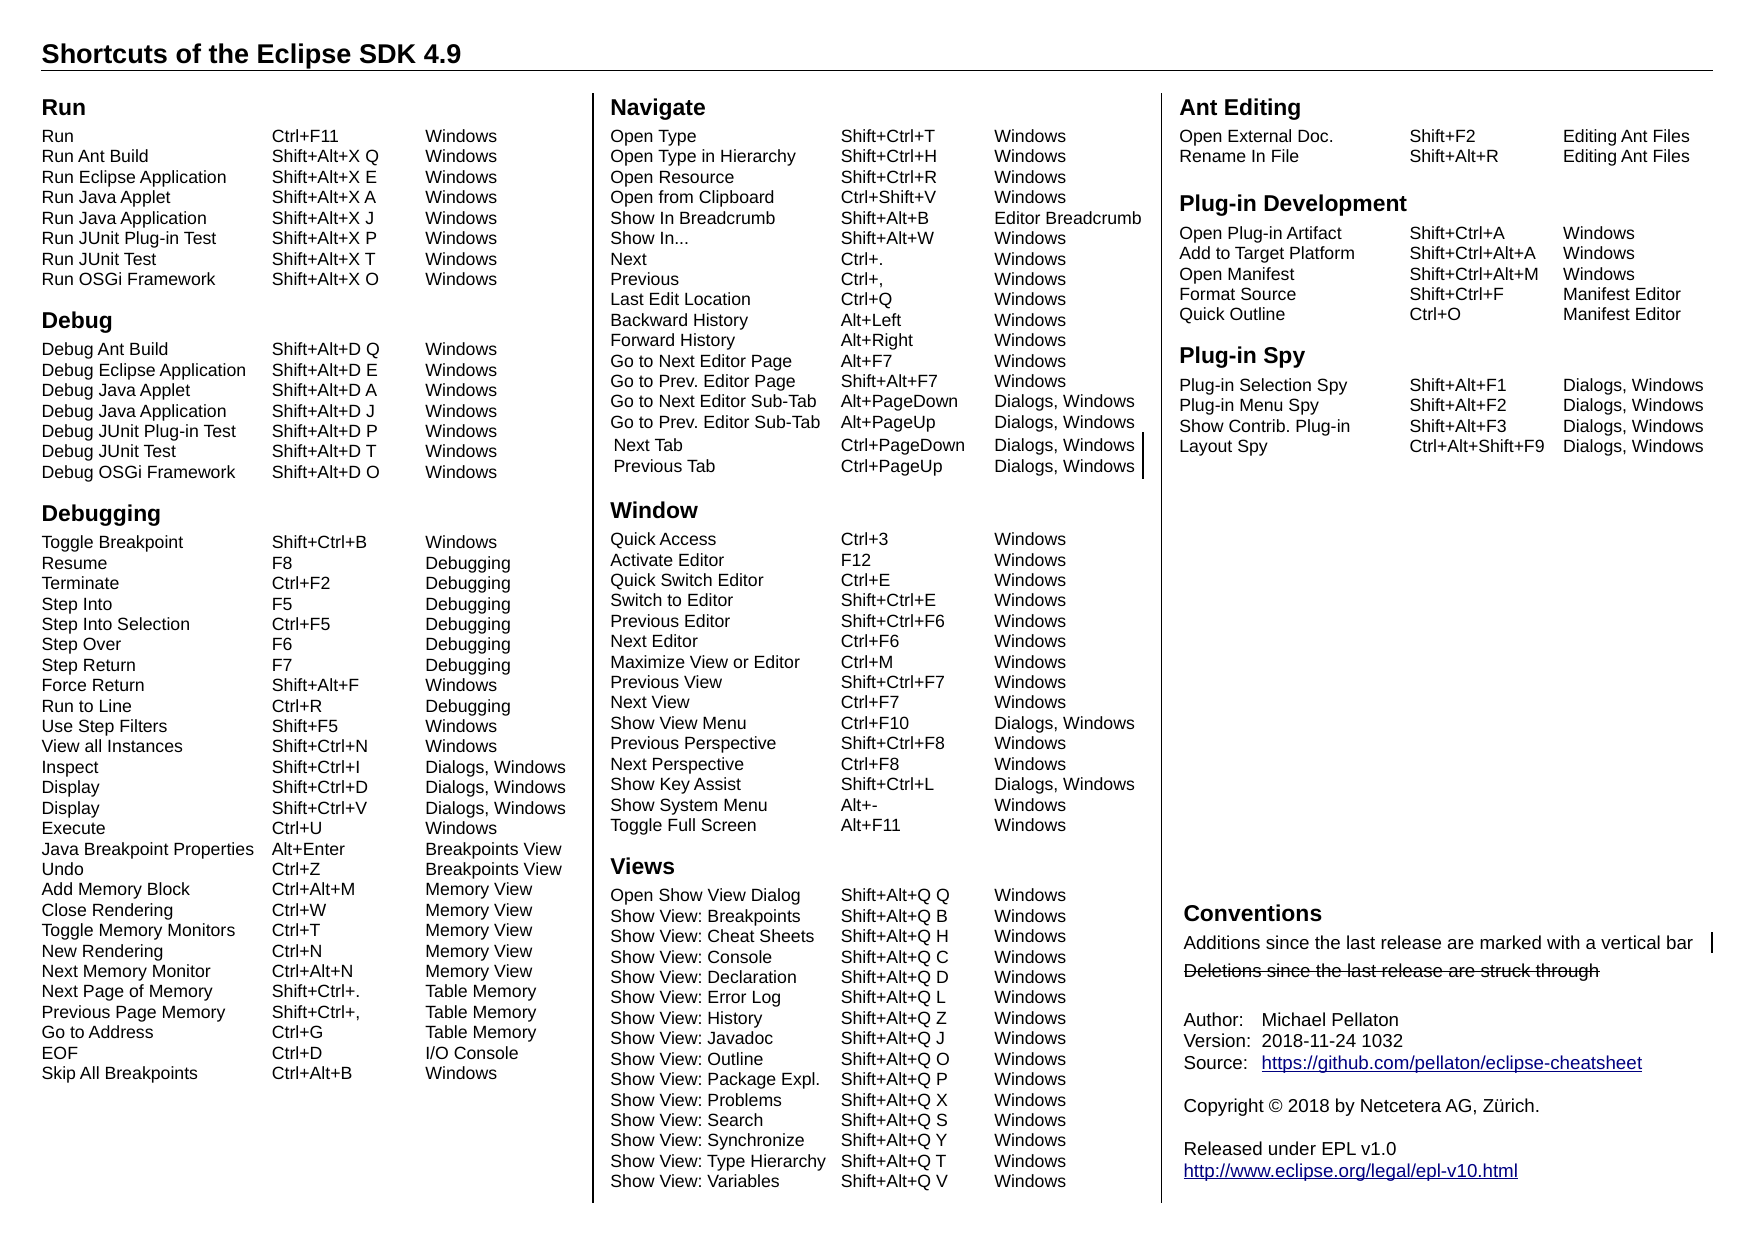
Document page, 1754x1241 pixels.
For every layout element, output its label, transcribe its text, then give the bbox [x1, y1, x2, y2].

text Display Shift+Ctrl+D Dialogs, Windows [41, 777, 575, 797]
subtitle Debug [41, 307, 575, 333]
text Show View: Outline Shift+Alt+Q O Windows [610, 1048, 1144, 1069]
text Java Breakpoint Properties Alt+Enter Breakpoints View [41, 838, 575, 859]
subtitle Run [41, 93, 575, 120]
text View all Instances Shift+Ctrl+N Windows [41, 736, 575, 757]
text Add to Target Platform Shift+Ctrl+Alt+A Windows [1179, 243, 1713, 263]
text Force Return Shift+Alt+F Windows [41, 675, 575, 695]
text EOF Ctrl+D I/O Console [41, 1042, 575, 1063]
text Run Java Application Shift+Alt+X J Windows [41, 207, 575, 228]
text Show View Menu Ctrl+F10 Dialogs, Windows [610, 713, 1144, 733]
text Debug Java Applet Shift+Alt+D A Windows [41, 380, 575, 400]
text Run OSGi Framework Shift+Alt+X O Windows [41, 269, 575, 289]
text Go to Next Editor Sub-Tab Alt+PageDown Dialogs, Windows [610, 391, 1144, 412]
text Open Show View Dialog Shift+Alt+Q Q Windows [610, 885, 1144, 906]
text Format Source Shift+Ctrl+F Manifest Editor [1179, 284, 1713, 304]
text Toggle Breakpoint Shift+Ctrl+B Windows [41, 532, 575, 552]
text Show View: Synchronize Shift+Alt+Q Y Windows [610, 1130, 1144, 1151]
subtitle Ant Editing [1179, 93, 1713, 120]
subtitle Debugging [41, 500, 575, 526]
text Maximize View or Editor Ctrl+M Windows [610, 651, 1144, 672]
text Plug-in Selection Spy Shift+Alt+F1 Dialogs, Windows [1179, 374, 1713, 395]
text Run Eclipse Application Shift+Alt+X E Windows [41, 167, 575, 187]
text Plug-in Menu Spy Shift+Alt+F2 Dialogs, Windows [1179, 395, 1713, 415]
text Previous Ctrl+, Windows [610, 269, 1144, 289]
text Run Java Applet Shift+Alt+X A Windows [41, 187, 575, 207]
text Step Over F6 Debugging [41, 634, 575, 654]
text Show View: History Shift+Alt+Q Z Windows [610, 1008, 1144, 1028]
subtitle Conventions [1183, 900, 1713, 926]
text Next Page of Memory Shift+Ctrl+. Table Memory [41, 981, 575, 1002]
text Run JUnit Test Shift+Alt+X T Windows [41, 248, 575, 269]
text Previous Perspective Shift+Ctrl+F8 Windows [610, 733, 1144, 753]
text Show System Menu Alt+- Windows [610, 794, 1144, 815]
text Skip All Breakpoints Ctrl+Alt+B Windows [41, 1063, 575, 1083]
text Step Into Selection Ctrl+F5 Debugging [41, 614, 575, 634]
text Run to Line Ctrl+R Debugging [41, 695, 575, 716]
text Go to Address Ctrl+G Table Memory [41, 1022, 575, 1042]
text Show In Breadcrumb Shift+Alt+B Editor Breadcrumb [610, 207, 1144, 228]
text Deletions since the last release are struck through [1183, 959, 1713, 981]
text Next Tab Ctrl+PageDown Dialogs, Windows [610, 432, 1142, 455]
text Quick Outline Ctrl+O Manifest Editor [1179, 304, 1713, 324]
text Layout Spy Ctrl+Alt+Shift+F9 Dialogs, Windows [1179, 436, 1713, 456]
text Run Ant Build Shift+Alt+X Q Windows [41, 146, 575, 167]
text Quick Access Ctrl+3 Windows [610, 529, 1144, 549]
text Additions since the last release are marked with a vertical bar [1183, 932, 1711, 953]
text Previous Editor Shift+Ctrl+F6 Windows [610, 611, 1144, 631]
text Version: 2018-11-24 1032 Source: https://github.com/pellaton/eclipse-cheatsheet [1183, 1030, 1713, 1095]
text Open Type Shift+Ctrl+T Windows [610, 126, 1144, 146]
text Go to Prev. Editor Sub-Tab Alt+PageUp Dialogs, Windows [610, 412, 1144, 432]
text Debug JUnit Plug-in Test Shift+Alt+D P Windows [41, 421, 575, 441]
text Run Ctrl+F11 Windows [41, 126, 575, 146]
text Next View Ctrl+F7 Windows [610, 692, 1144, 713]
text Show View: Problems Shift+Alt+Q X Windows [610, 1089, 1144, 1110]
text Previous View Shift+Ctrl+F7 Windows [610, 672, 1144, 692]
subtitle Views [610, 853, 1144, 879]
text Last Edit Location Ctrl+Q Windows [610, 289, 1144, 309]
text Inspect Shift+Ctrl+I Dialogs, Windows [41, 757, 575, 777]
text Show View: Search Shift+Alt+Q S Windows [610, 1110, 1144, 1130]
text Undo Ctrl+Z Breakpoints View [41, 859, 575, 879]
subtitle Plug-in Development [1179, 190, 1713, 217]
text Debug Ant Build Shift+Alt+D Q Windows [41, 339, 575, 359]
text Next Memory Monitor Ctrl+Alt+N Memory View [41, 961, 575, 981]
text Resume F8 Debugging [41, 552, 575, 573]
text Open Resource Shift+Ctrl+R Windows [610, 167, 1144, 187]
text Show View: Breakpoints Shift+Alt+Q B Windows [610, 906, 1144, 926]
text Rename In File Shift+Alt+R Editing Ant Files [1179, 146, 1713, 167]
text Show View: Package Expl. Shift+Alt+Q P Windows [610, 1069, 1144, 1089]
text Next Perspective Ctrl+F8 Windows [610, 753, 1144, 774]
text Run JUnit Plug-in Test Shift+Alt+X P Windows [41, 228, 575, 248]
text New Rendering Ctrl+N Memory View [41, 940, 575, 961]
text Debug Eclipse Application Shift+Alt+D E Windows [41, 359, 575, 380]
text Debug JUnit Test Shift+Alt+D T Windows [41, 441, 575, 462]
text Show View: Cheat Sheets Shift+Alt+Q H Windows [610, 926, 1144, 946]
text Show View: Declaration Shift+Alt+Q D Windows [610, 967, 1144, 987]
text Next Ctrl+. Windows [610, 248, 1144, 269]
text Open Type in Hierarchy Shift+Ctrl+H Windows [610, 146, 1144, 167]
subtitle Window [610, 497, 1144, 523]
text Toggle Memory Monitors Ctrl+T Memory View [41, 920, 575, 940]
text Forward History Alt+Right Windows [610, 330, 1144, 350]
text Display Shift+Ctrl+V Dialogs, Windows [41, 797, 575, 818]
text Debug Java Application Shift+Alt+D J Windows [41, 400, 575, 421]
text Show View: Console Shift+Alt+Q C Windows [610, 946, 1144, 967]
text Next Editor Ctrl+F6 Windows [610, 631, 1144, 651]
text Previous Page Memory Shift+Ctrl+, Table Memory [41, 1002, 575, 1022]
text Show View: Variables Shift+Alt+Q V Windows [610, 1171, 1144, 1191]
text Switch to Editor Shift+Ctrl+E Windows [610, 590, 1144, 611]
text Step Return F7 Debugging [41, 654, 575, 675]
text Show View: Type Hierarchy Shift+Alt+Q T Windows [610, 1151, 1144, 1171]
text Show Key Assist Shift+Ctrl+L Dialogs, Windows [610, 774, 1144, 794]
text Execute Ctrl+U Windows [41, 818, 575, 838]
text Backward History Alt+Left Windows [610, 309, 1144, 330]
text Open from Clipboard Ctrl+Shift+V Windows [610, 187, 1144, 207]
text Go to Prev. Editor Page Shift+Alt+F7 Windows [610, 371, 1144, 391]
text Terminate Ctrl+F2 Debugging [41, 573, 575, 593]
text Open External Doc. Shift+F2 Editing Ant Files [1179, 126, 1713, 146]
text Show In... Shift+Alt+W Windows [610, 228, 1144, 248]
text Step Into F5 Debugging [41, 593, 575, 614]
text Go to Next Editor Page Alt+F7 Windows [610, 350, 1144, 371]
text Add Memory Block Ctrl+Alt+M Memory View [41, 879, 575, 899]
subtitle Navigate [610, 93, 1144, 120]
text Debug OSGi Framework Shift+Alt+D O Windows [41, 462, 575, 482]
text Use Step Filters Shift+F5 Windows [41, 716, 575, 736]
text Show View: Error Log Shift+Alt+Q L Windows [610, 987, 1144, 1008]
text Show View: Javadoc Shift+Alt+Q J Windows [610, 1028, 1144, 1048]
subtitle Plug-in Spy [1179, 342, 1713, 369]
text Previous Tab Ctrl+PageUp Dialogs, Windows [610, 455, 1142, 479]
text Activate Editor F12 Windows [610, 549, 1144, 570]
text Toggle Full Screen Alt+F11 Windows [610, 815, 1144, 835]
text Author: Michael Pellaton [1183, 1008, 1713, 1030]
text Close Rendering Ctrl+W Memory View [41, 899, 575, 920]
text Show Contrib. Plug-in Shift+Alt+F3 Dialogs, Windows [1179, 415, 1713, 436]
text Copyright © 2018 by Netcetera AG, Zürich. Released under EPL v1.0 http://www.eclipse.org/legal/epl-v10.html [1183, 1095, 1713, 1181]
text Quick Switch Editor Ctrl+E Windows [610, 570, 1144, 590]
text Open Plug-in Artifact Shift+Ctrl+A Windows [1179, 222, 1713, 243]
text Open Manifest Shift+Ctrl+Alt+M Windows [1179, 263, 1713, 284]
